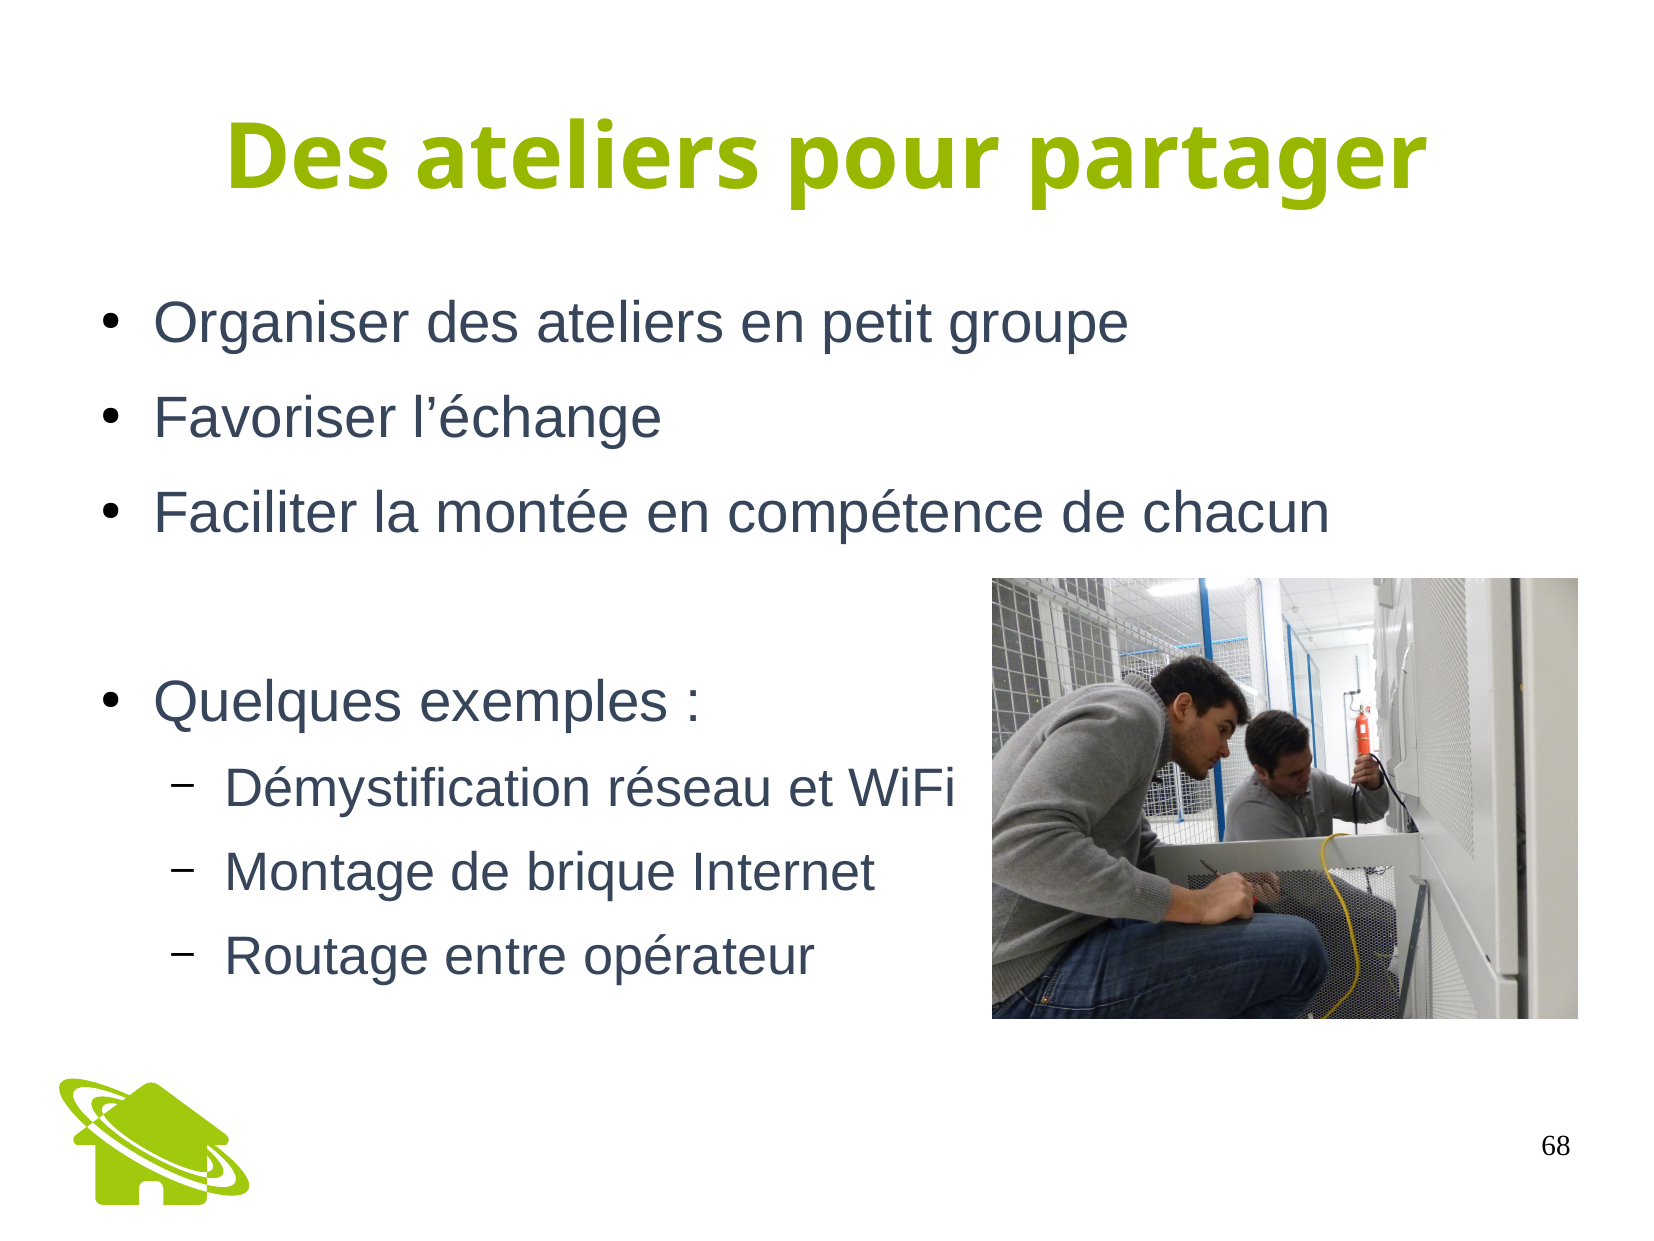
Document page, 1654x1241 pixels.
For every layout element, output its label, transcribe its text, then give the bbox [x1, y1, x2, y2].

title Des ateliers pour partager [82, 49, 1571, 257]
picture [992, 578, 1578, 1019]
list Organiser des ateliers en petit groupe Favoriser l’échange Faciliter la montée en compétence de chacun Quelques exemples : Démystification réseau et WiFi Montage de brique Internet Routage entre opérateur [82, 290, 1571, 1010]
